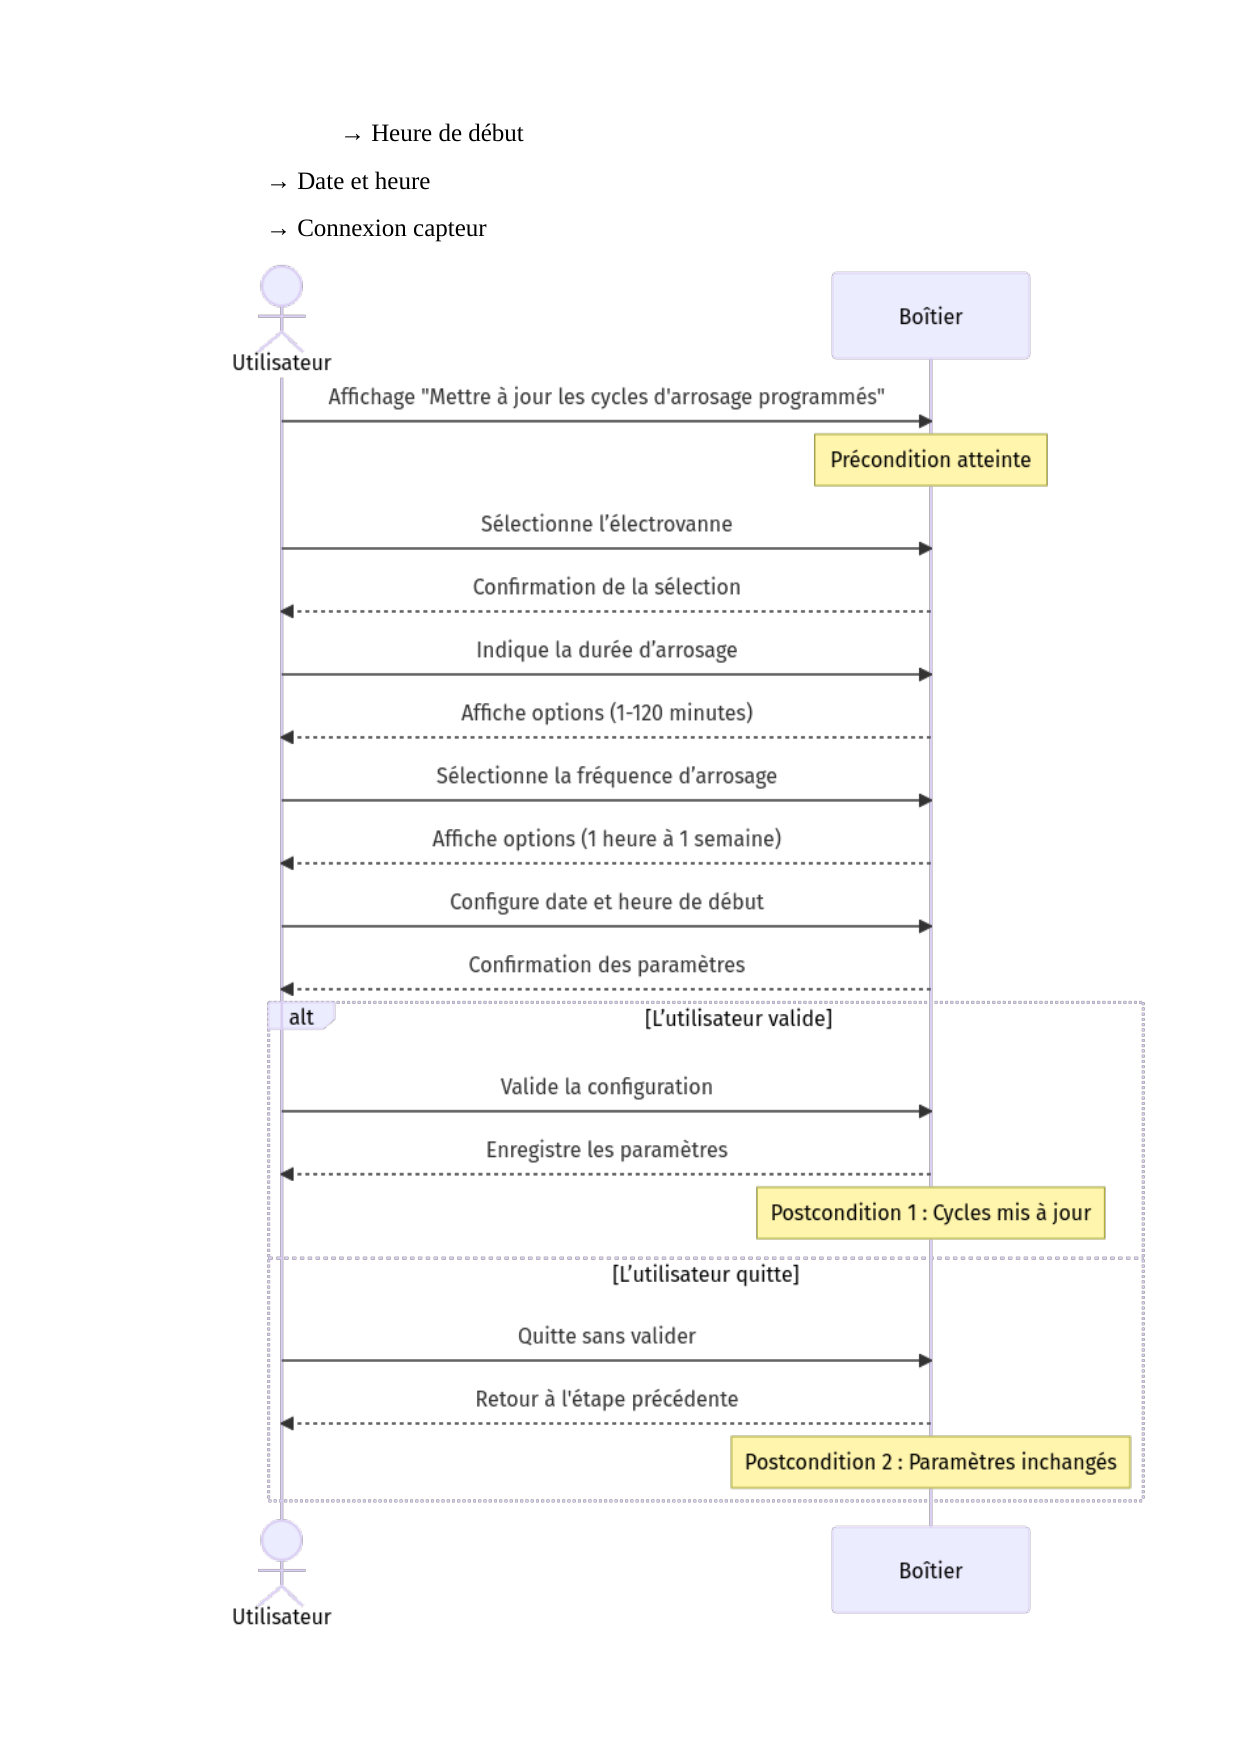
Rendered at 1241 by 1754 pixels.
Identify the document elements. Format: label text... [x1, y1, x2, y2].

text → Date et heure [118, 166, 1122, 194]
text → Heure de début [118, 118, 1122, 147]
text → Connexion capteur [118, 213, 1122, 242]
picture [118, 261, 1209, 1627]
